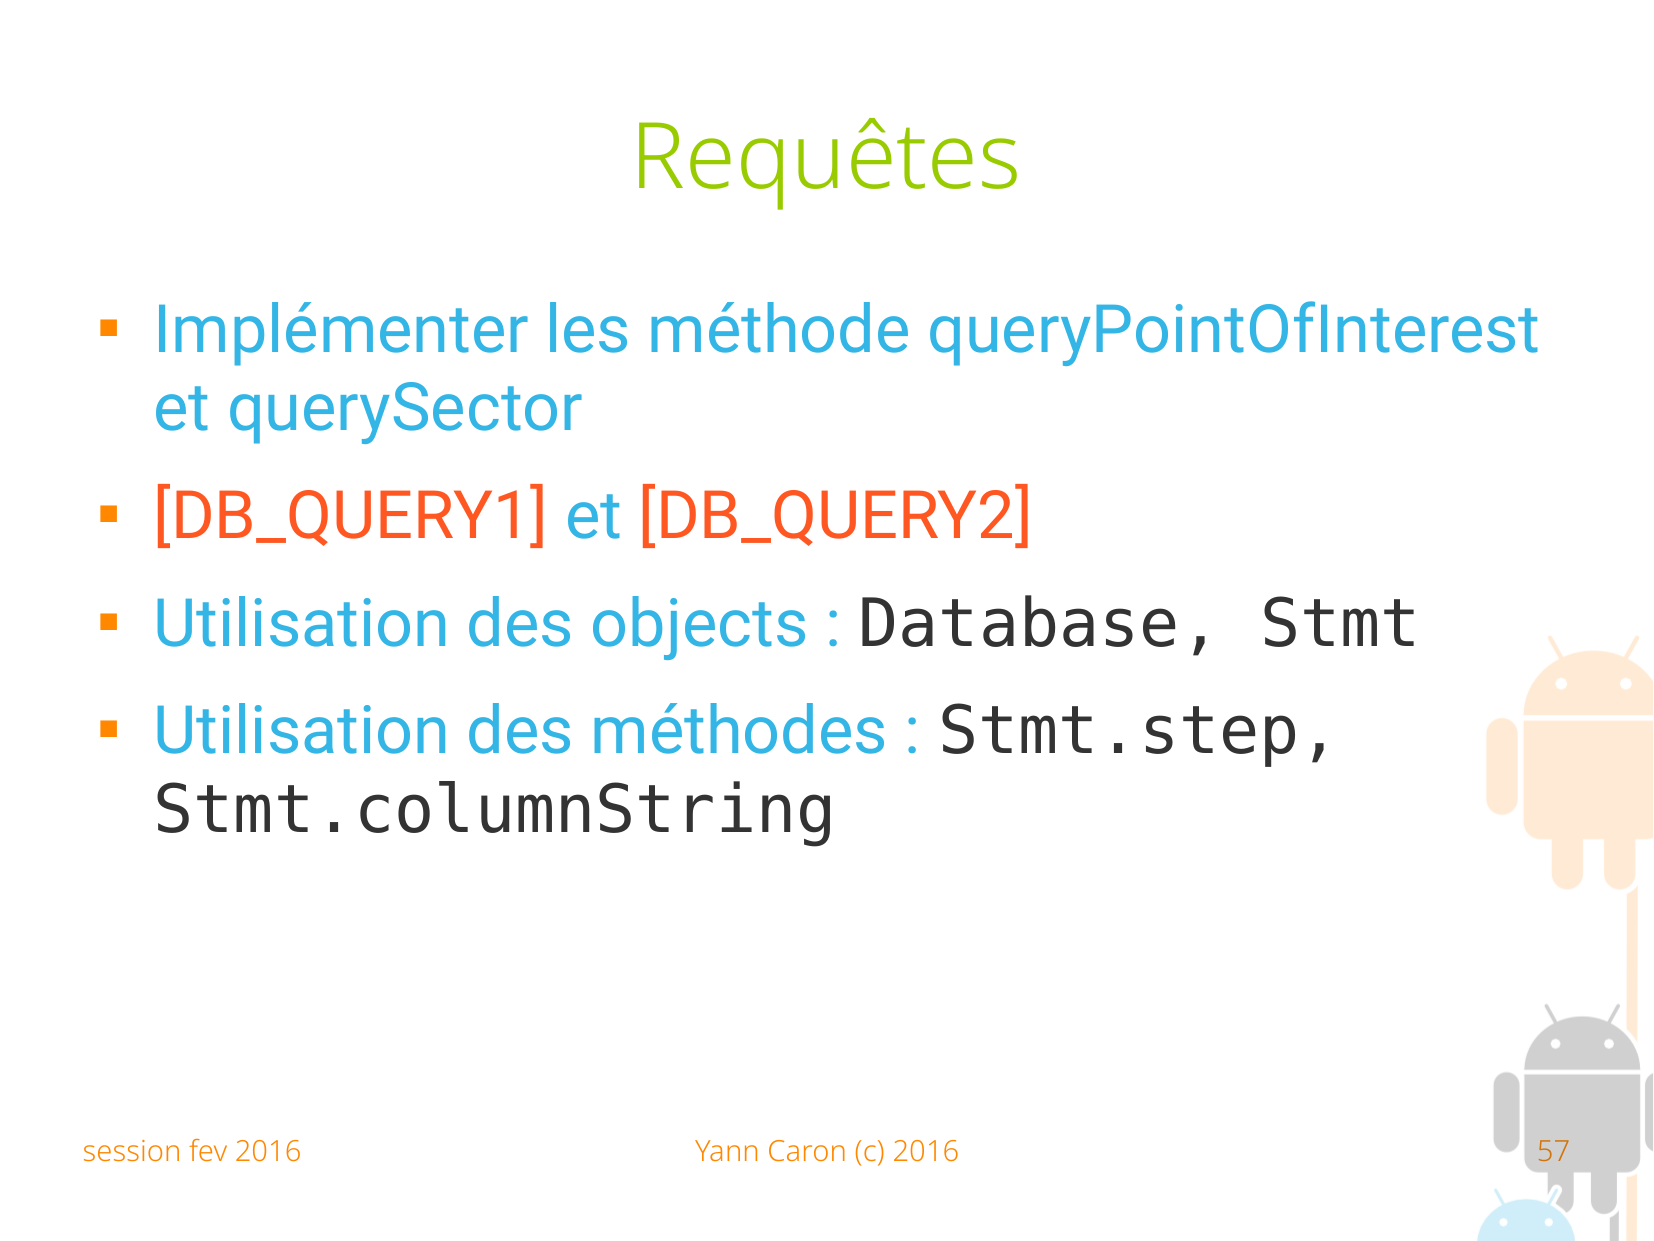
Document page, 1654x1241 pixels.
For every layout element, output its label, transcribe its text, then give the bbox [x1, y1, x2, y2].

title Requêtes [82, 49, 1571, 257]
picture [240, 423, 1654, 1241]
list Implémenter les méthode queryPointOfInterest et querySector [DB_QUERY1] et [DB_QUERY2] Utilisation des objects : Database, Stmt Utilisation des méthodes : Stmt.step, Stmt.columnString [82, 290, 1571, 1010]
